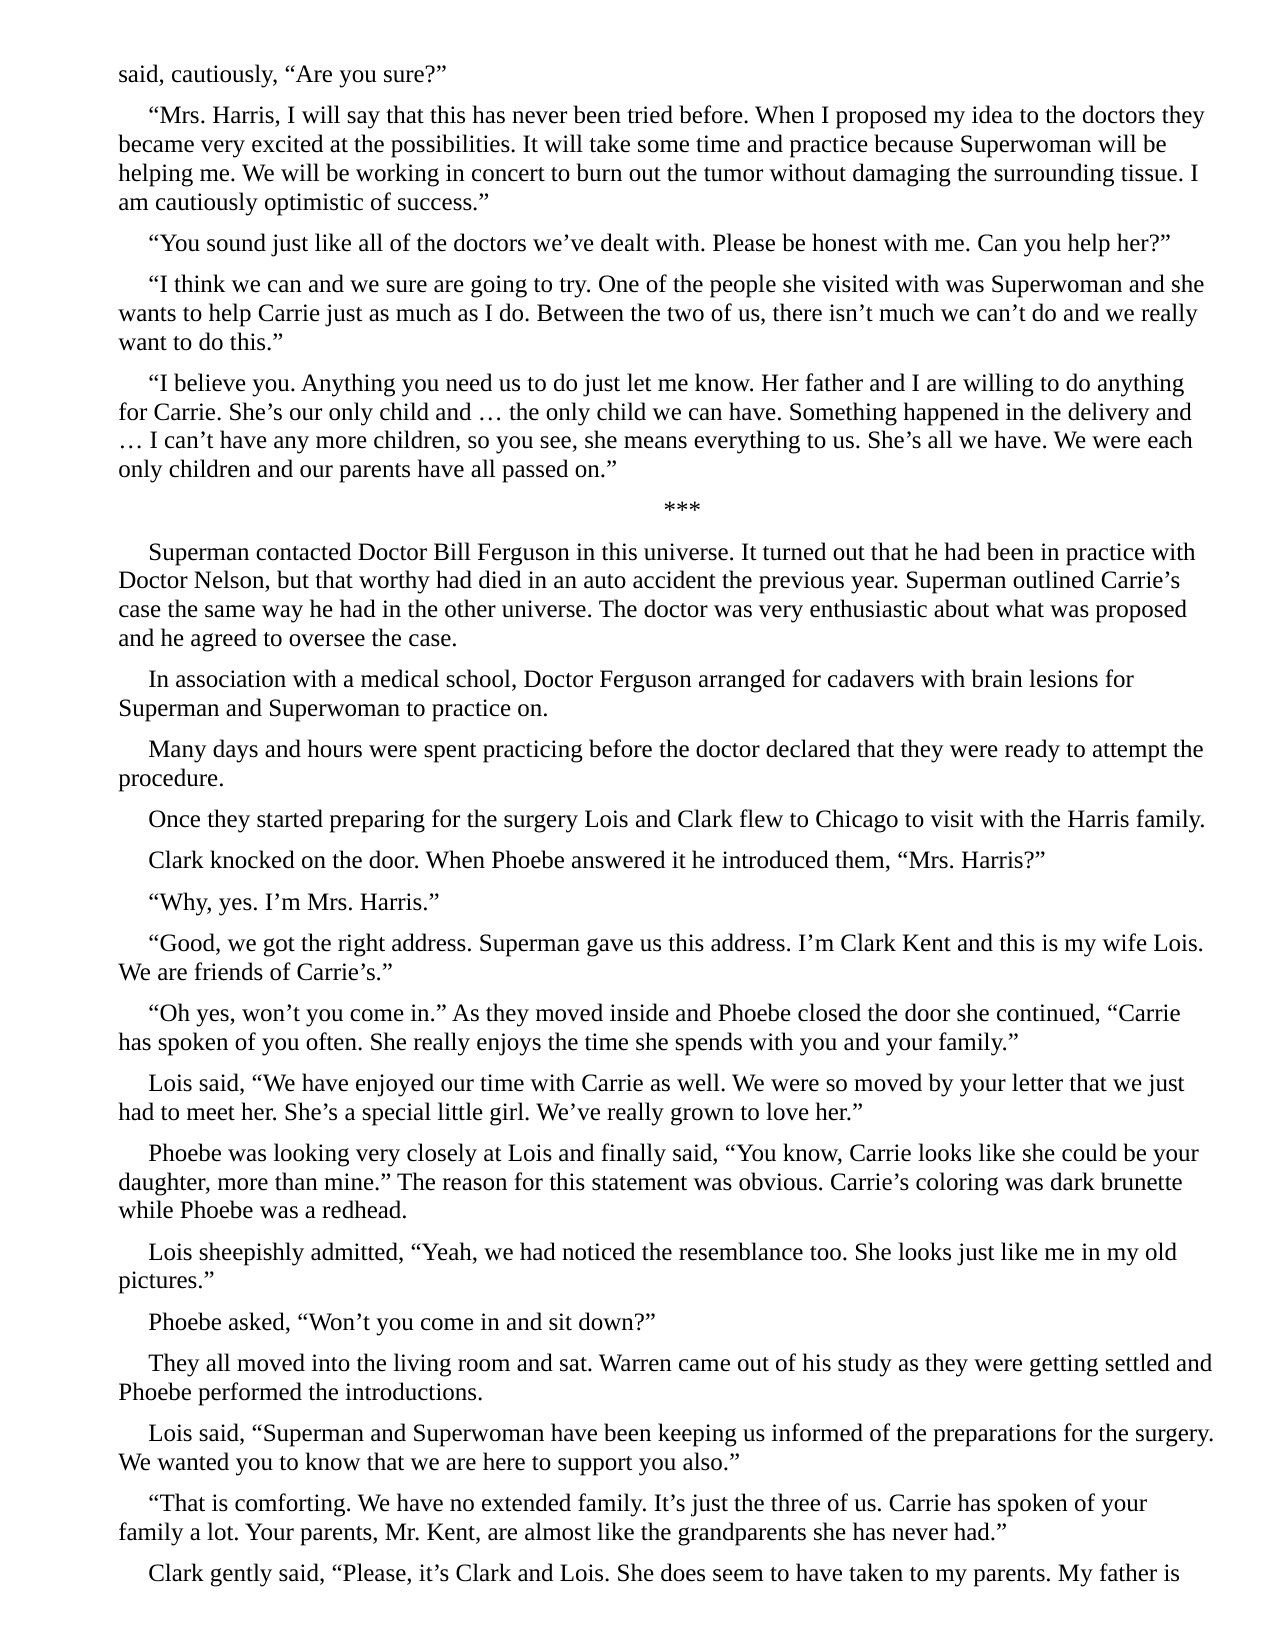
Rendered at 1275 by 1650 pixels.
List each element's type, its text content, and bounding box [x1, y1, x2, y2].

text Many days and hours were spent practicing before the doctor declared that they were ready to attempt the procedure. [118, 734, 1216, 792]
text Phoebe asked, “Won’t you come in and sit down?” [118, 1307, 1216, 1335]
text “Why, yes. I’m Mrs. Harris.” [118, 887, 1216, 915]
text Once they started preparing for the surgery Lois and Clark flew to Chicago to visit with the Harris family. [118, 804, 1216, 833]
text Phoebe was looking very closely at Lois and finally said, “You know, Carrie looks like she could be your daughter, more than mine.” The reason for this statement was obvious. Carrie’s coloring was dark brunette while Phoebe was a redhead. [118, 1138, 1216, 1224]
text *** [118, 495, 1216, 524]
text They all moved into the living room and sat. Warren came out of his study as they were getting settled and Phoebe performed the introductions. [118, 1348, 1216, 1405]
text said, cautiously, “Are you sure?” [118, 59, 1216, 88]
text In association with a medical school, Doctor Ferguson arranged for cadavers with brain lesions for Superman and Superwoman to practice on. [118, 664, 1216, 722]
text Lois said, “Superman and Superwoman have been keeping us informed of the preparations for the surgery. We wanted you to know that we are here to support you also.” [118, 1418, 1216, 1475]
text Lois said, “We have enjoyed our time with Carrie as well. We were so moved by your letter that we just had to meet her. She’s a special little girl. We’ve really grown to love her.” [118, 1068, 1216, 1125]
text “Good, we got the right address. Superman gave us this address. I’m Clark Kent and this is my wife Lois. We are friends of Carrie’s.” [118, 928, 1216, 985]
text “Mrs. Harris, I will say that this has never been tried before. When I proposed my idea to the doctors they became very excited at the possibilities. It will take some time and practice because Superwoman will be helping me. We will be working in concert to burn out the tumor without damaging the surrounding tissue. I am cautiously optimistic of success.” [118, 100, 1216, 215]
text “I think we can and we sure are going to try. One of the people she visited with was Superwoman and she wants to help Carrie just as much as I do. Between the two of us, there isn’t much we can’t do and we really want to do this.” [118, 269, 1216, 355]
text “That is comforting. We have no extended family. It’s just the three of us. Carrie has spoken of your family a lot. Your parents, Mr. Kent, are almost like the grandparents she has never had.” [118, 1488, 1216, 1545]
text “Oh yes, won’t you come in.” As they moved inside and Phoebe closed the door she continued, “Carrie has spoken of you often. She really enjoys the time she spends with you and your family.” [118, 998, 1216, 1055]
text Superman contacted Doctor Bill Ferguson in this universe. It turned out that he had been in practice with Doctor Nelson, but that worthy had died in an auto accident the previous year. Superman outlined Carrie’s case the same way he had in the other universe. The doctor was very enthusiastic about what was proposed and he agreed to oversee the case. [118, 537, 1216, 652]
text “I believe you. Anything you need us to do just let me know. Her father and I are willing to do anything for Carrie. She’s our only child and … the only child we can have. Something happened in the delivery and … I can’t have any more children, so you see, she means everything to us. She’s all we have. We were each only children and our parents have all passed on.” [118, 368, 1216, 483]
text “You sound just like all of the doctors we’ve dealt with. Please be honest with me. Can you help her?” [118, 228, 1216, 257]
text Lois sheepishly admitted, “Yeah, we had noticed the resemblance too. She looks just like me in my old pictures.” [118, 1237, 1216, 1294]
text Clark gently said, “Please, it’s Clark and Lois. She does seem to have taken to my parents. My father is [118, 1558, 1216, 1587]
text Clark knocked on the door. When Phoebe answered it he introduced them, “Mrs. Harris?” [118, 845, 1216, 874]
